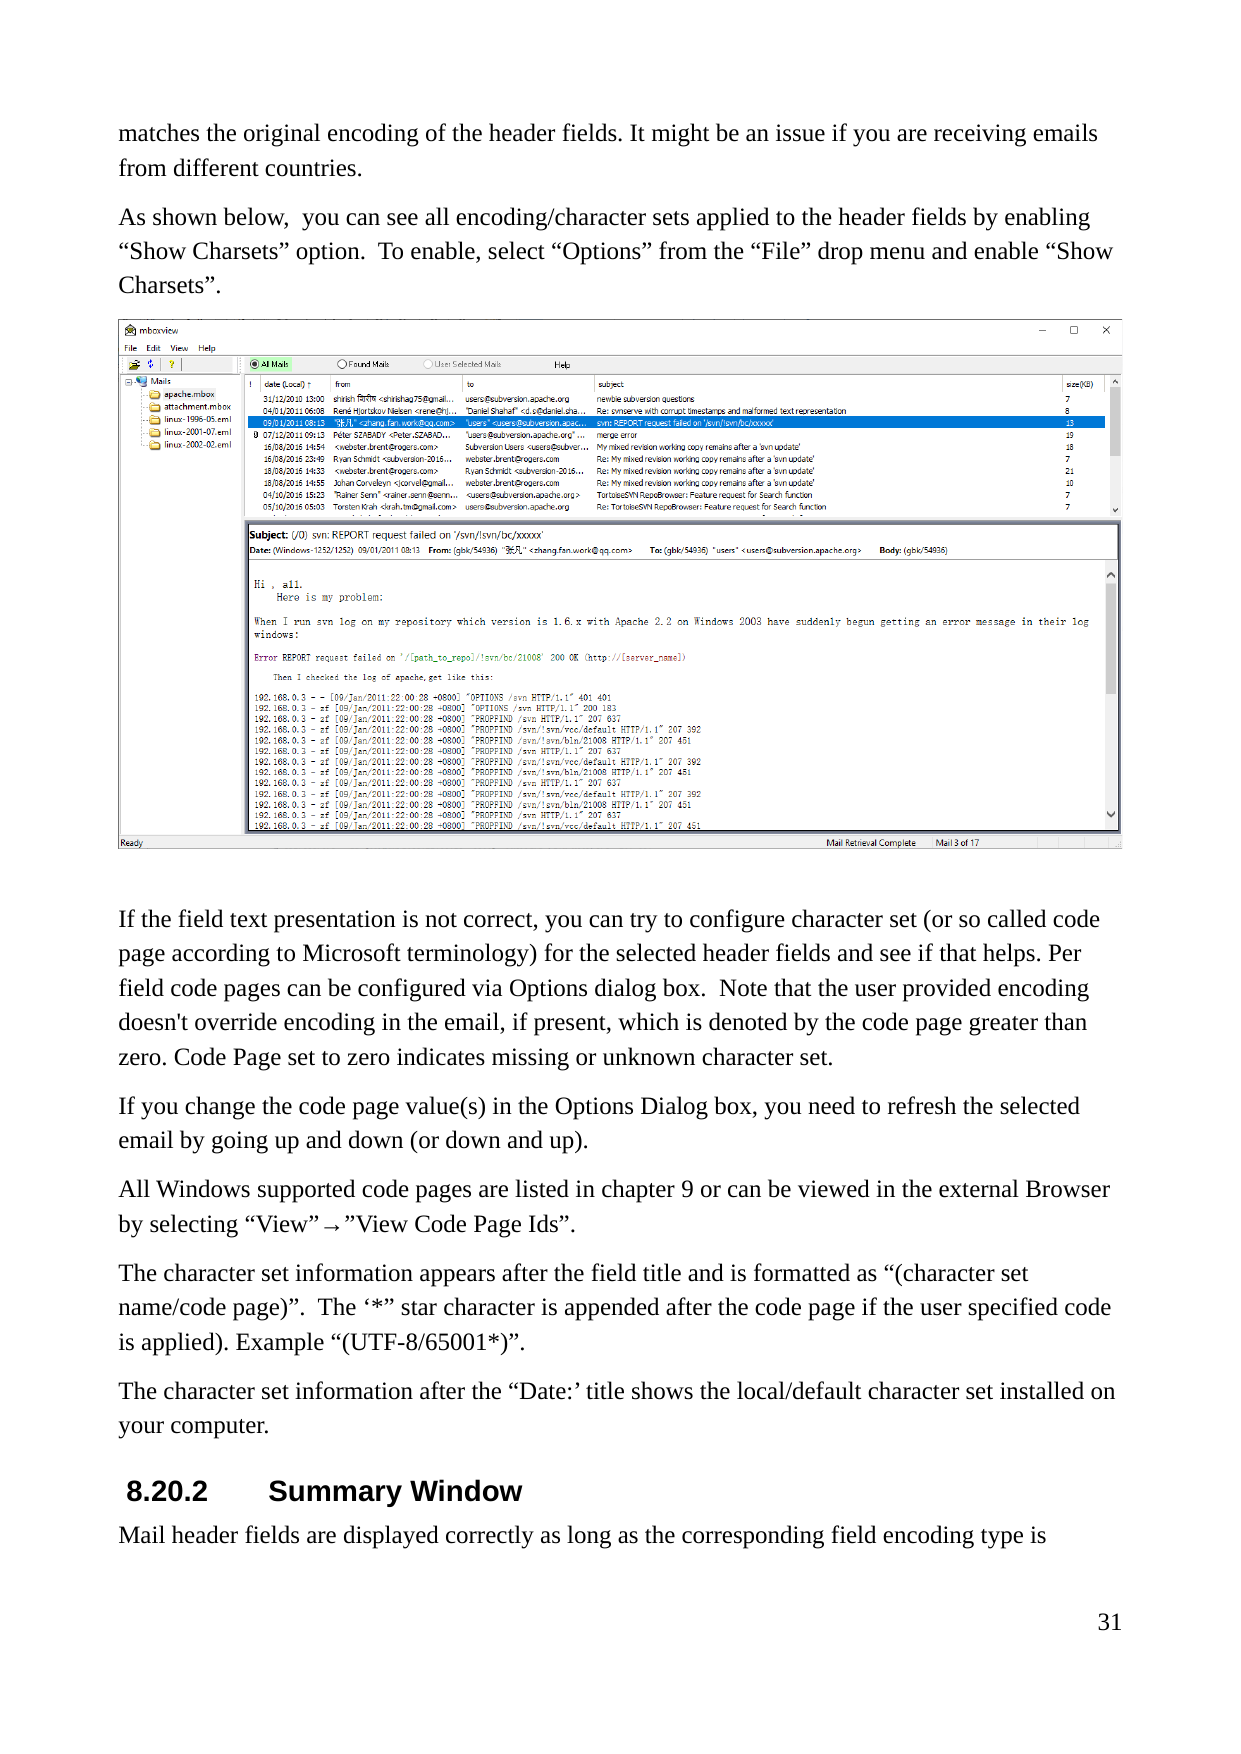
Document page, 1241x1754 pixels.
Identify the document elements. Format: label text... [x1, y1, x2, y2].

text matches the original encoding of the header fields. It might be an issue if you are receiving emails from different countries. [118, 118, 1122, 181]
picture [118, 319, 1123, 849]
text The character set information appears after the field title and is formatted as “(character set name/code page)”. The ‘*” star character is appended after the code page if the user specified code is applied). Example “(UTF-8/65001*)”. [118, 1258, 1122, 1356]
text All Windows supported code pages are listed in chapter 9 or can be viewed in the external Browser by selecting “View”→”View Code Page Ids”. [118, 1174, 1122, 1238]
text If the field text presentation is not correct, you can try to configure character set (or so called code page according to Microsoft terminology) for the selected header fields and see if that helps. Per field code pages can be configured via Options dialog box. Note that the user provided encoding doesn't override encoding in the email, if present, which is denoted by the code page greater than zero. Code Page set to zero indicates missing or unknown character set. [118, 904, 1122, 1071]
text As shown below, you can see all encoding/character sets applied to the header fields by enabling “Show Charsets” option. To enable, select “Options” from the “File” drop menu and enable “Show Charsets”. [118, 202, 1122, 299]
text Mail header fields are displayed correctly as long as the corresponding field encoding type is [118, 1520, 1122, 1549]
text The character set information after the “Date:’ title shows the local/default character set installed on your computer. [118, 1376, 1122, 1439]
subtitle Summary Window [118, 1474, 1122, 1508]
text If you change the code page value(s) in the Options Dialog box, you need to refresh the selected email by going up and down (or down and up). [118, 1091, 1122, 1154]
